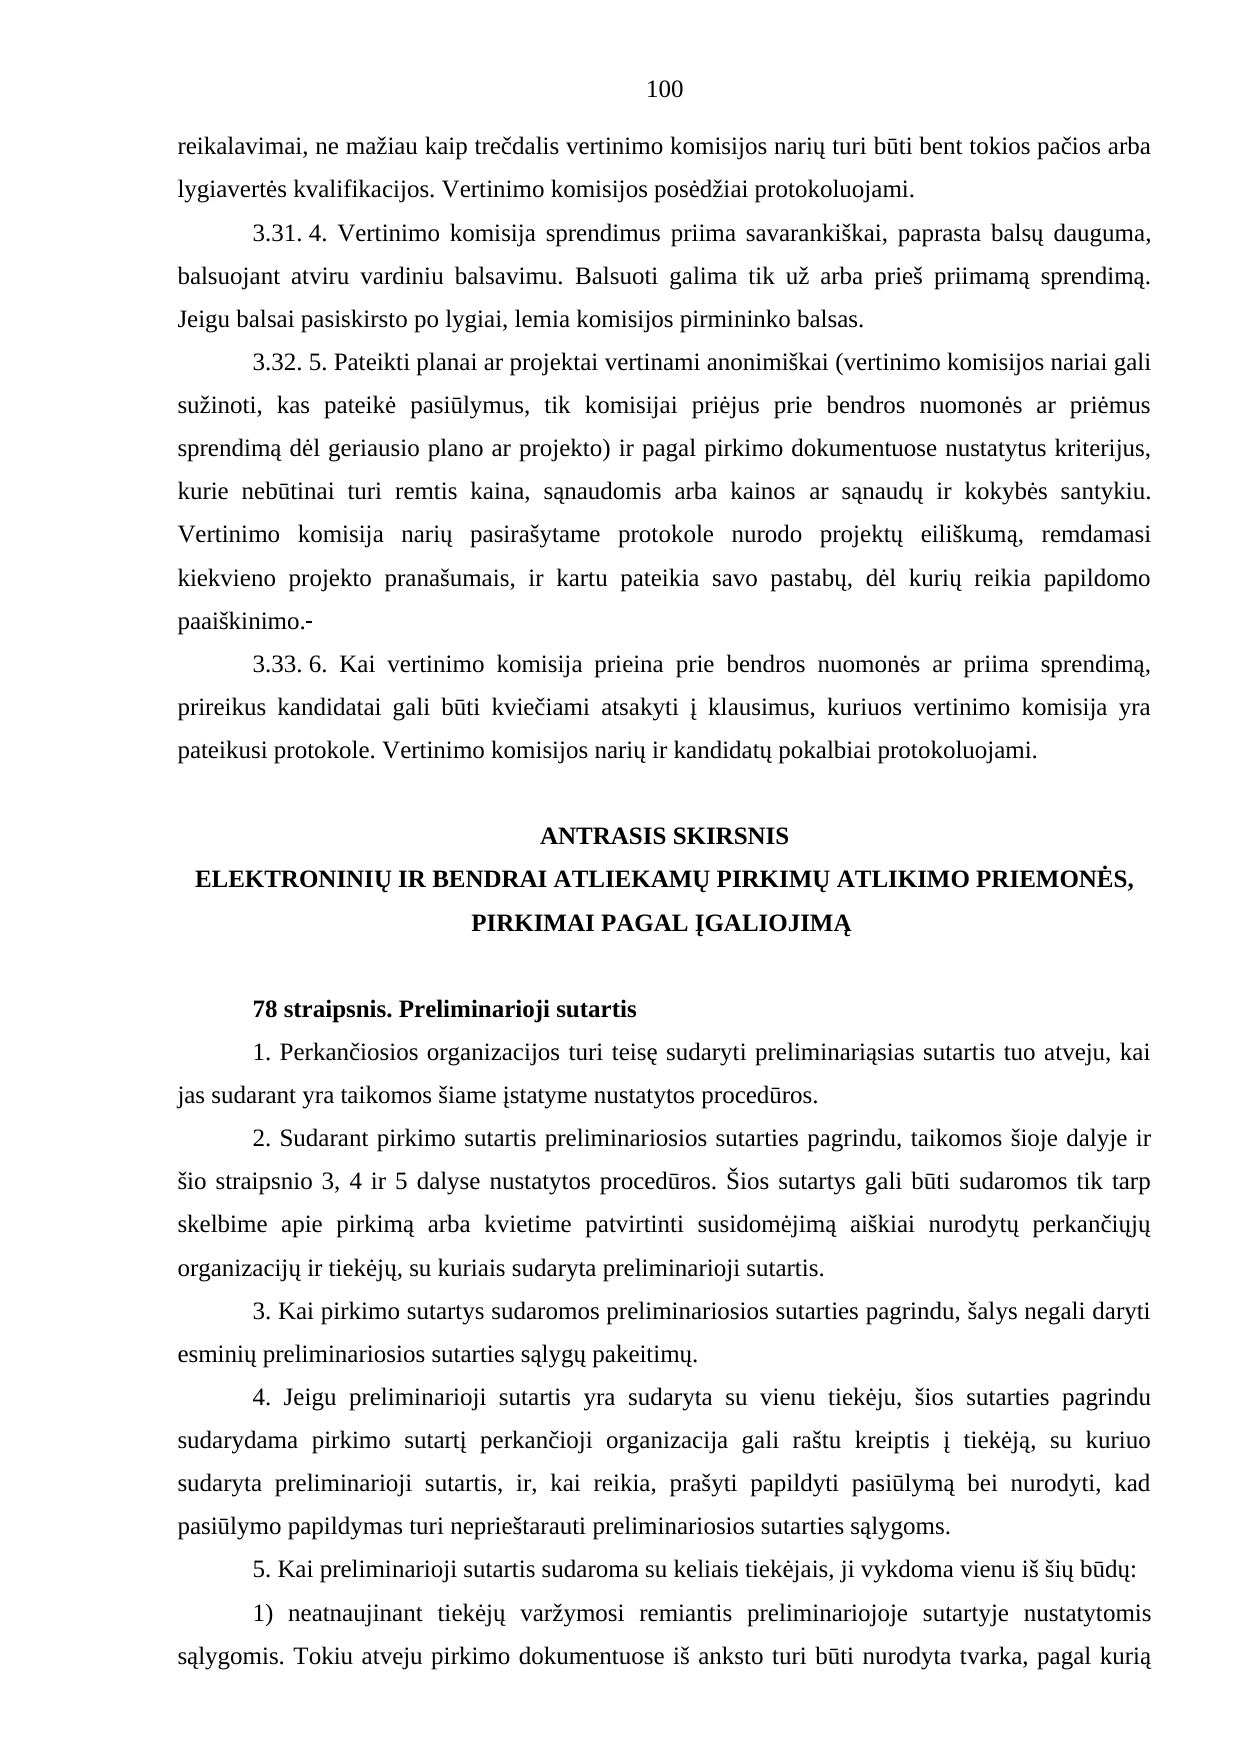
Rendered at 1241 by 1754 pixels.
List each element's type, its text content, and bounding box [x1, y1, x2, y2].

text ANTRASIS SKIRSNIS [177, 821, 1152, 850]
text 2. Sudarant pirkimo sutartis preliminariosios sutarties pagrindu, taikomos šioje dalyje ir šio straipsnio 3, 4 ir 5 dalyse nustatytos procedūros. Šios sutartys gali būti sudaromos tik tarp skelbime apie pirkimą arba kvietime patvirtinti susidomėjimą aiškiai nurodytų perkančiųjų organizacijų ir tiekėjų, su kuriais sudaryta preliminarioji sutartis. [177, 1123, 1152, 1281]
text 4. Jeigu preliminarioji sutartis yra sudaryta su vienu tiekėju, šios sutarties pagrindu sudarydama pirkimo sutartį perkančioji organizacija gali raštu kreiptis į tiekėją, su kuriuo sudaryta preliminarioji sutartis, ir, kai reikia, prašyti papildyti pasiūlymą bei nurodyti, kad pasiūlymo papildymas turi neprieštarauti preliminariosios sutarties sąlygoms. [177, 1382, 1152, 1540]
text 3. Kai pirkimo sutartys sudaromos preliminariosios sutarties pagrindu, šalys negali daryti esminių preliminariosios sutarties sąlygų pakeitimų. [177, 1296, 1152, 1368]
text 78 straipsnis. Preliminarioji sutartis [177, 994, 1152, 1023]
subtitle 4. Vertinimo komisija sprendimus priima savarankiškai, paprasta balsų dauguma, balsuojant atviru vardiniu balsavimu. Balsuoti galima tik už arba prieš priimamą sprendimą. Jeigu balsai pasiskirsto po lygiai, lemia komisijos pirmininko balsas. [177, 218, 1152, 333]
text ELEKTRONINIŲ IR BENDRAI ATLIEKAMŲ PIRKIMŲ ATLIKIMO PRIEMONĖS, PIRKIMAI PAGAL ĮGALIOJIMĄ [177, 864, 1152, 936]
subtitle reikalavimai, ne mažiau kaip trečdalis vertinimo komisijos narių turi būti bent tokios pačios arba lygiavertės kvalifikacijos. Vertinimo komisijos posėdžiai protokoluojami. [177, 131, 1152, 203]
subtitle 6. Kai vertinimo komisija prieina prie bendros nuomonės ar priima sprendimą, prireikus kandidatai gali būti kviečiami atsakyti į klausimus, kuriuos vertinimo komisija yra pateikusi protokole. Vertinimo komisijos narių ir kandidatų pokalbiai protokoluojami. [177, 649, 1152, 764]
text 1. Perkančiosios organizacijos turi teisę sudaryti preliminariąsias sutartis tuo atveju, kai jas sudarant yra taikomos šiame įstatyme nustatytos procedūros. [177, 1037, 1152, 1109]
text 1) neatnaujinant tiekėjų varžymosi remiantis preliminariojoje sutartyje nustatytomis sąlygomis. Tokiu atveju pirkimo dokumentuose iš anksto turi būti nurodyta tvarka, pagal kurią [177, 1598, 1152, 1669]
text 5. Kai preliminarioji sutartis sudaroma su keliais tiekėjais, ji vykdoma vienu iš šių būdų: [177, 1554, 1152, 1583]
subtitle 5. Pateikti planai ar projektai vertinami anonimiškai (vertinimo komisijos nariai gali sužinoti, kas pateikė pasiūlymus, tik komisijai priėjus prie bendros nuomonės ar priėmus sprendimą dėl geriausio plano ar projekto) ir pagal pirkimo dokumentuose nustatytus kriterijus, kurie nebūtinai turi remtis kaina, sąnaudomis arba kainos ar sąnaudų ir kokybės santykiu. Vertinimo komisija narių pasirašytame protokole nurodo projektų eiliškumą, remdamasi kiekvieno projekto pranašumais, ir kartu pateikia savo pastabų, dėl kurių reikia papildomo paaiškinimo. [177, 347, 1152, 634]
